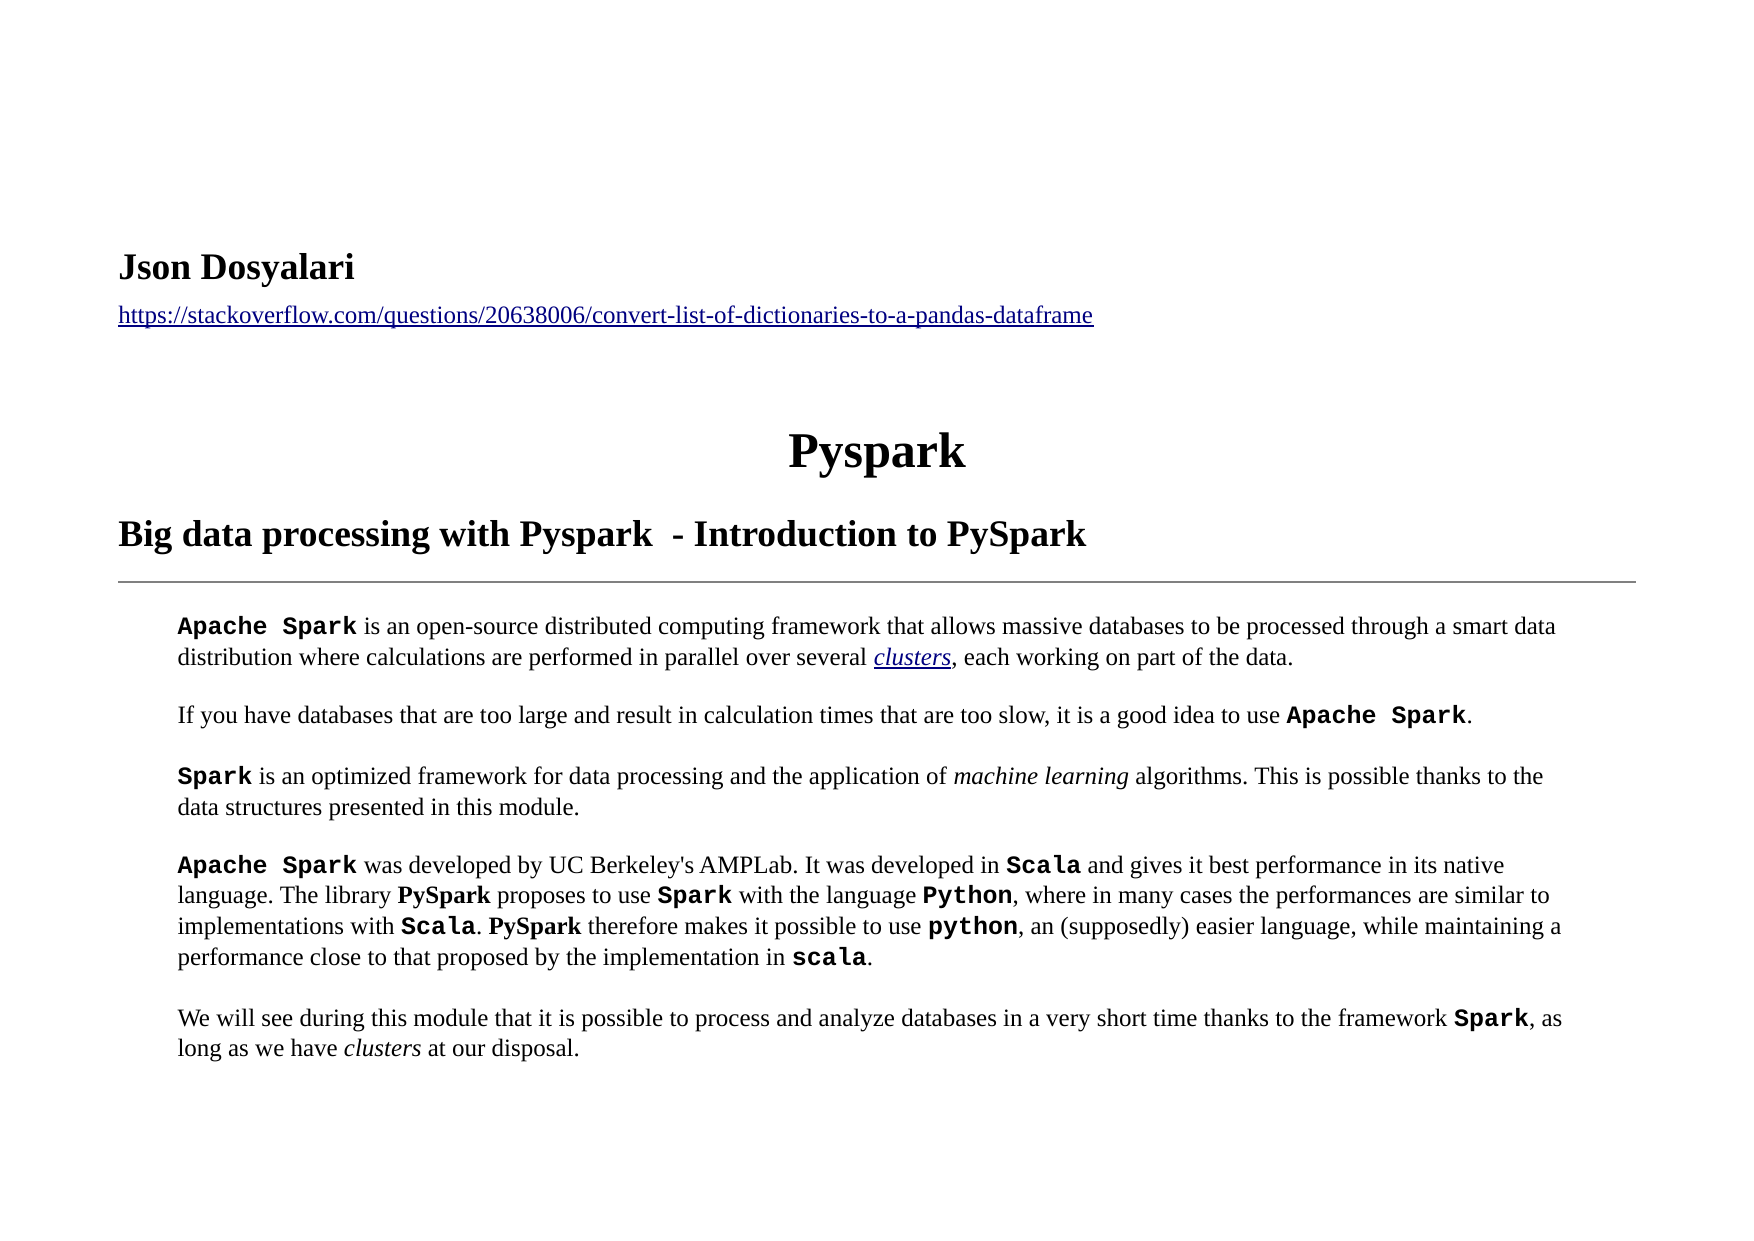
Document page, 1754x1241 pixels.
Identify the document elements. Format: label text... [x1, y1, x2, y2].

text https://stackoverflow.com/questions/20638006/convert-list-of-dictionaries-to-a-pandas-dataframe [118, 300, 1636, 329]
text We will see during this module that it is possible to process and analyze databases in a very short time thanks to the framework Spark, as long as we have clusters at our disposal. [177, 1003, 1577, 1062]
subtitle Json Dosyalari [118, 245, 1636, 288]
text Spark is an optimized framework for data processing and the application of machine learning algorithms. This is possible thanks to the data structures presented in this module. [177, 761, 1577, 820]
subtitle Pyspark [118, 421, 1636, 478]
text Apache Spark was developed by UC Berkeley's AMPLab. It was developed in Scala and gives it best performance in its native language. The library PySpark proposes to use Spark with the language Python, where in many cases the performances are similar to implementations with Scala. PySpark therefore makes it possible to use python, an (supposedly) easier language, while maintaining a performance close to that proposed by the implementation in scala. [177, 850, 1577, 973]
text If you have databases that are too large and result in calculation times that are too slow, it is a good idea to use Apache Spark. [177, 700, 1577, 731]
subtitle Big data processing with Pyspark - Introduction to PySpark [118, 511, 1636, 554]
text Apache Spark is an open-source distributed computing framework that allows massive databases to be processed through a smart data distribution where calculations are performed in parallel over several clusters, each working on part of the data. [177, 611, 1577, 671]
